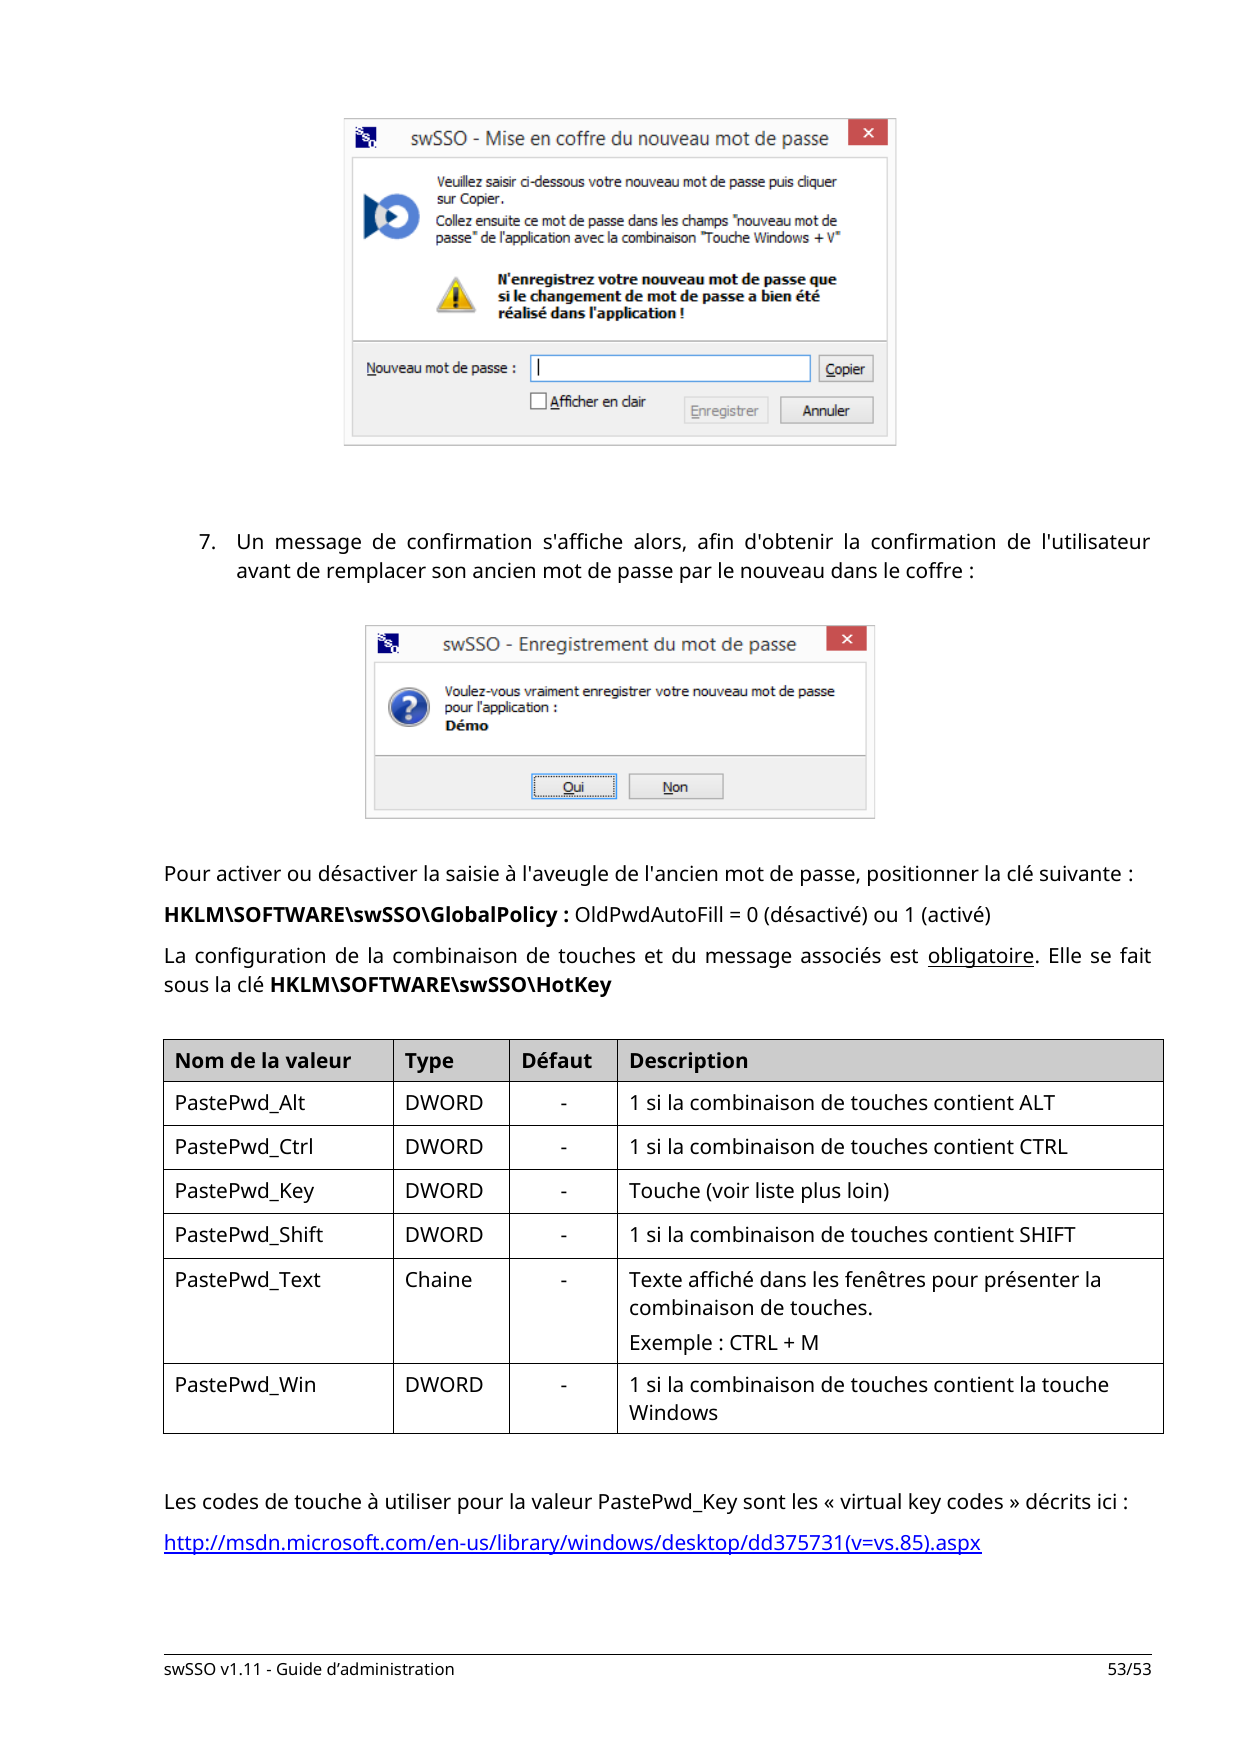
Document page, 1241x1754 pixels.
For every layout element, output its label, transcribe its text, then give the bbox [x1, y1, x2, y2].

table_cell Texte affiché dans les fenêtres pour présenter la combinaison de touches. Exemple : CTRL + M [618, 1259, 1163, 1362]
table_cell - [510, 1364, 617, 1433]
text HKLM\SOFTWARE\swSSO\GlobalPolicy : OldPwdAutoFill = 0 (désactivé) ou 1 (activé) [164, 900, 1152, 929]
table_cell 1 si la combinaison de touches contient CTRL [618, 1126, 1163, 1169]
table_cell - [510, 1126, 617, 1169]
list Un message de confirmation s'affiche alors, afin d'obtenir la confirmation de l'utilisateur avant de remplacer son ancien mot de passe par le nouveau dans le coffre : [199, 527, 1152, 584]
table_header Défaut [510, 1040, 617, 1081]
table_cell PastePwd_Alt [164, 1082, 393, 1125]
table_cell PastePwd_Key [164, 1170, 393, 1213]
picture [343, 118, 897, 446]
table_cell 1 si la combinaison de touches contient la touche Windows [618, 1364, 1163, 1433]
text http://msdn.microsoft.com/en-us/library/windows/desktop/dd375731(v=vs.85).aspx [164, 1528, 1152, 1557]
table_cell PastePwd_Text [164, 1259, 393, 1362]
table_cell - [510, 1170, 617, 1213]
table_cell 1 si la combinaison de touches contient SHIFT [618, 1214, 1163, 1257]
table_cell - [510, 1214, 617, 1257]
table_cell Chaine [394, 1259, 509, 1362]
table_cell DWORD [394, 1364, 509, 1433]
table_cell Touche (voir liste plus loin) [618, 1170, 1163, 1213]
table_header Type [394, 1040, 509, 1081]
table_cell PastePwd_Win [164, 1364, 393, 1433]
table_cell DWORD [394, 1214, 509, 1257]
table_cell - [510, 1259, 617, 1362]
table_cell - [510, 1082, 617, 1125]
picture [365, 625, 876, 819]
text La configuration de la combinaison de touches et du message associés est obligatoire. Elle se fait sous la clé HKLM\SOFTWARE\swSSO\HotKey [164, 941, 1152, 998]
table_cell DWORD [394, 1082, 509, 1125]
table_cell DWORD [394, 1126, 509, 1169]
text Pour activer ou désactiver la saisie à l'aveugle de l'ancien mot de passe, positionner la clé suivante : [164, 859, 1152, 888]
table_cell DWORD [394, 1170, 509, 1213]
table_header Description [618, 1040, 1163, 1081]
table_header Nom de la valeur [164, 1040, 393, 1081]
table_cell PastePwd_Ctrl [164, 1126, 393, 1169]
text Les codes de touche à utiliser pour la valeur PastePwd_Key sont les « virtual key codes » décrits ici : [164, 1487, 1152, 1516]
table_cell PastePwd_Shift [164, 1214, 393, 1257]
table_cell 1 si la combinaison de touches contient ALT [618, 1082, 1163, 1125]
